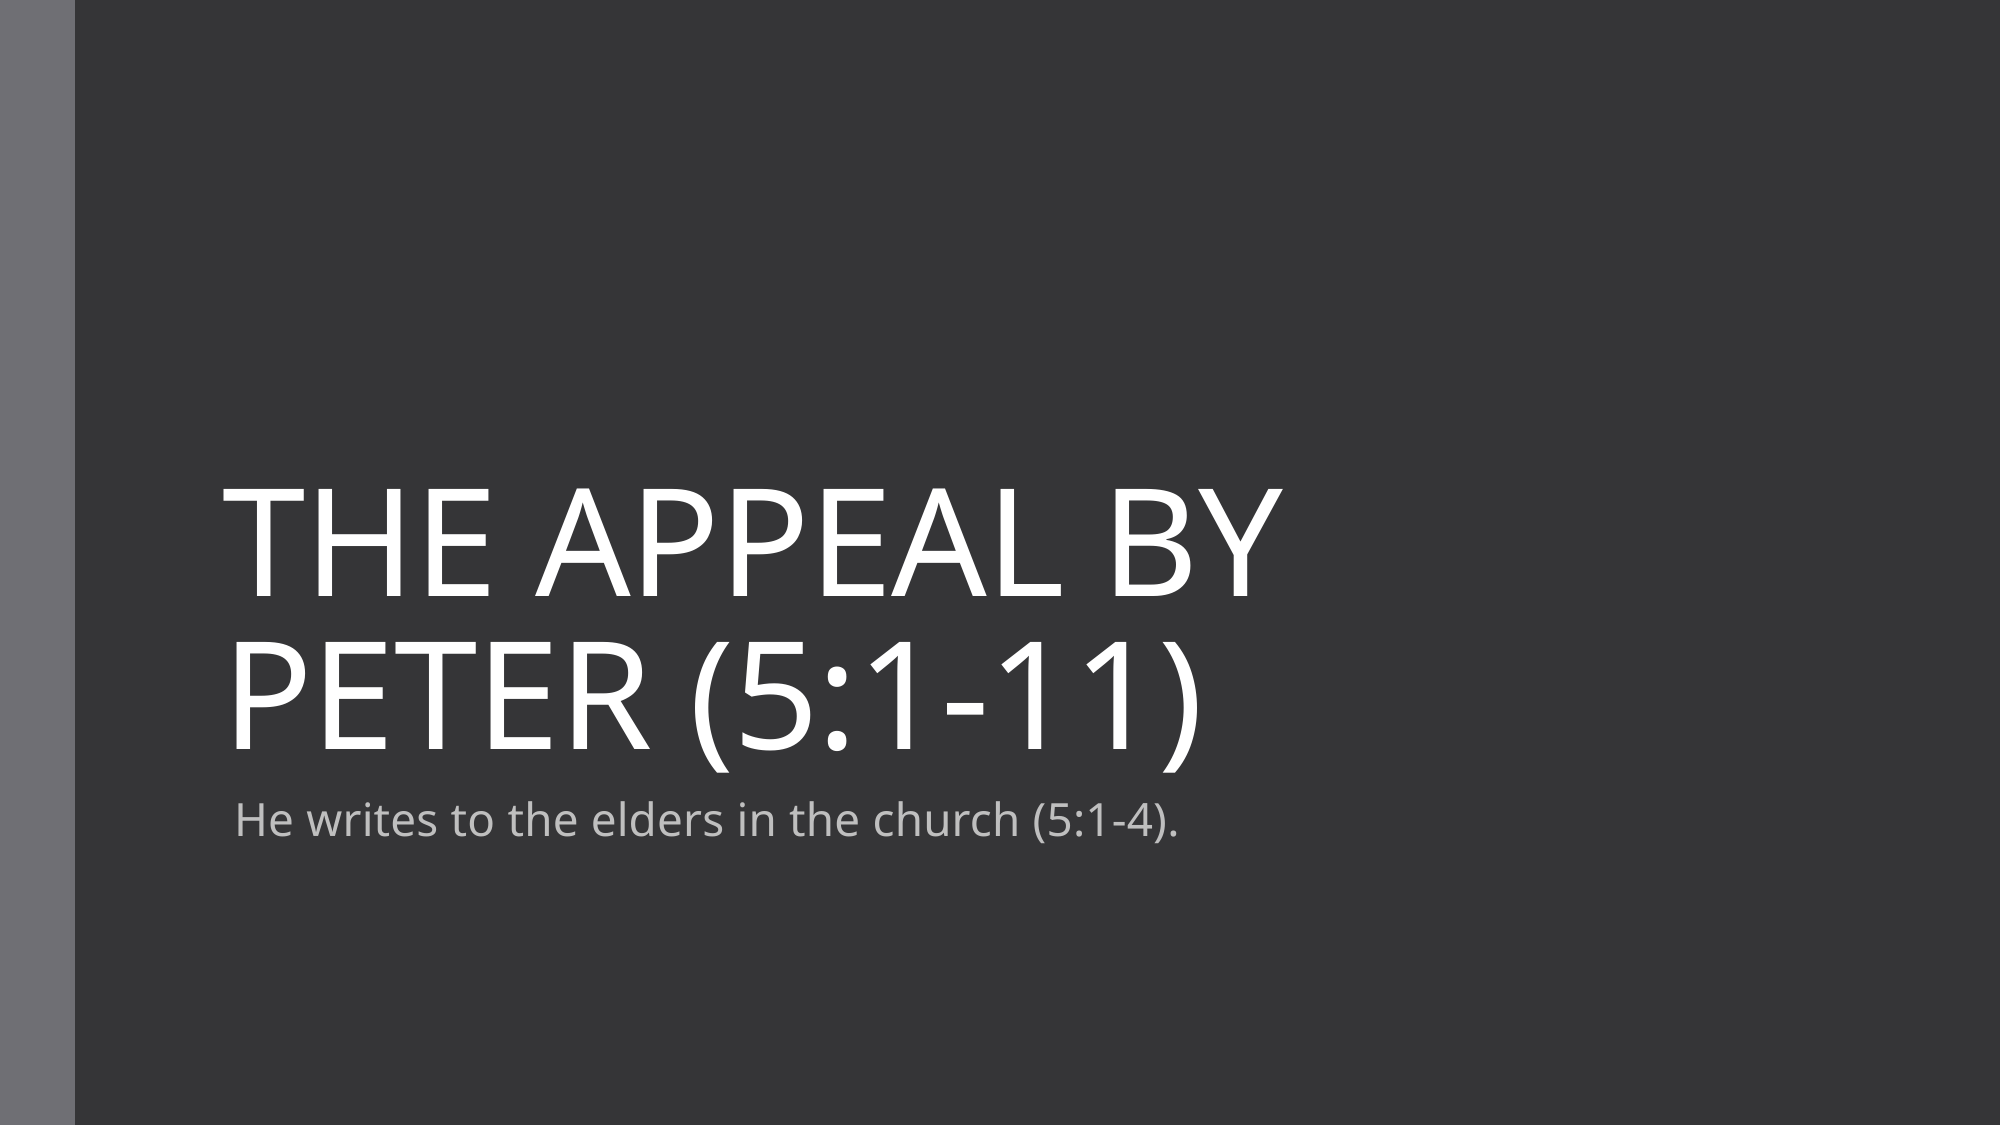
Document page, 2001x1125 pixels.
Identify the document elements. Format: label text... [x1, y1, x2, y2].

subtitle He writes to the elders in the church (5:1-4). [206, 787, 1752, 1066]
title THE APPEAL BY PETER (5:1-11) [206, 124, 1752, 787]
